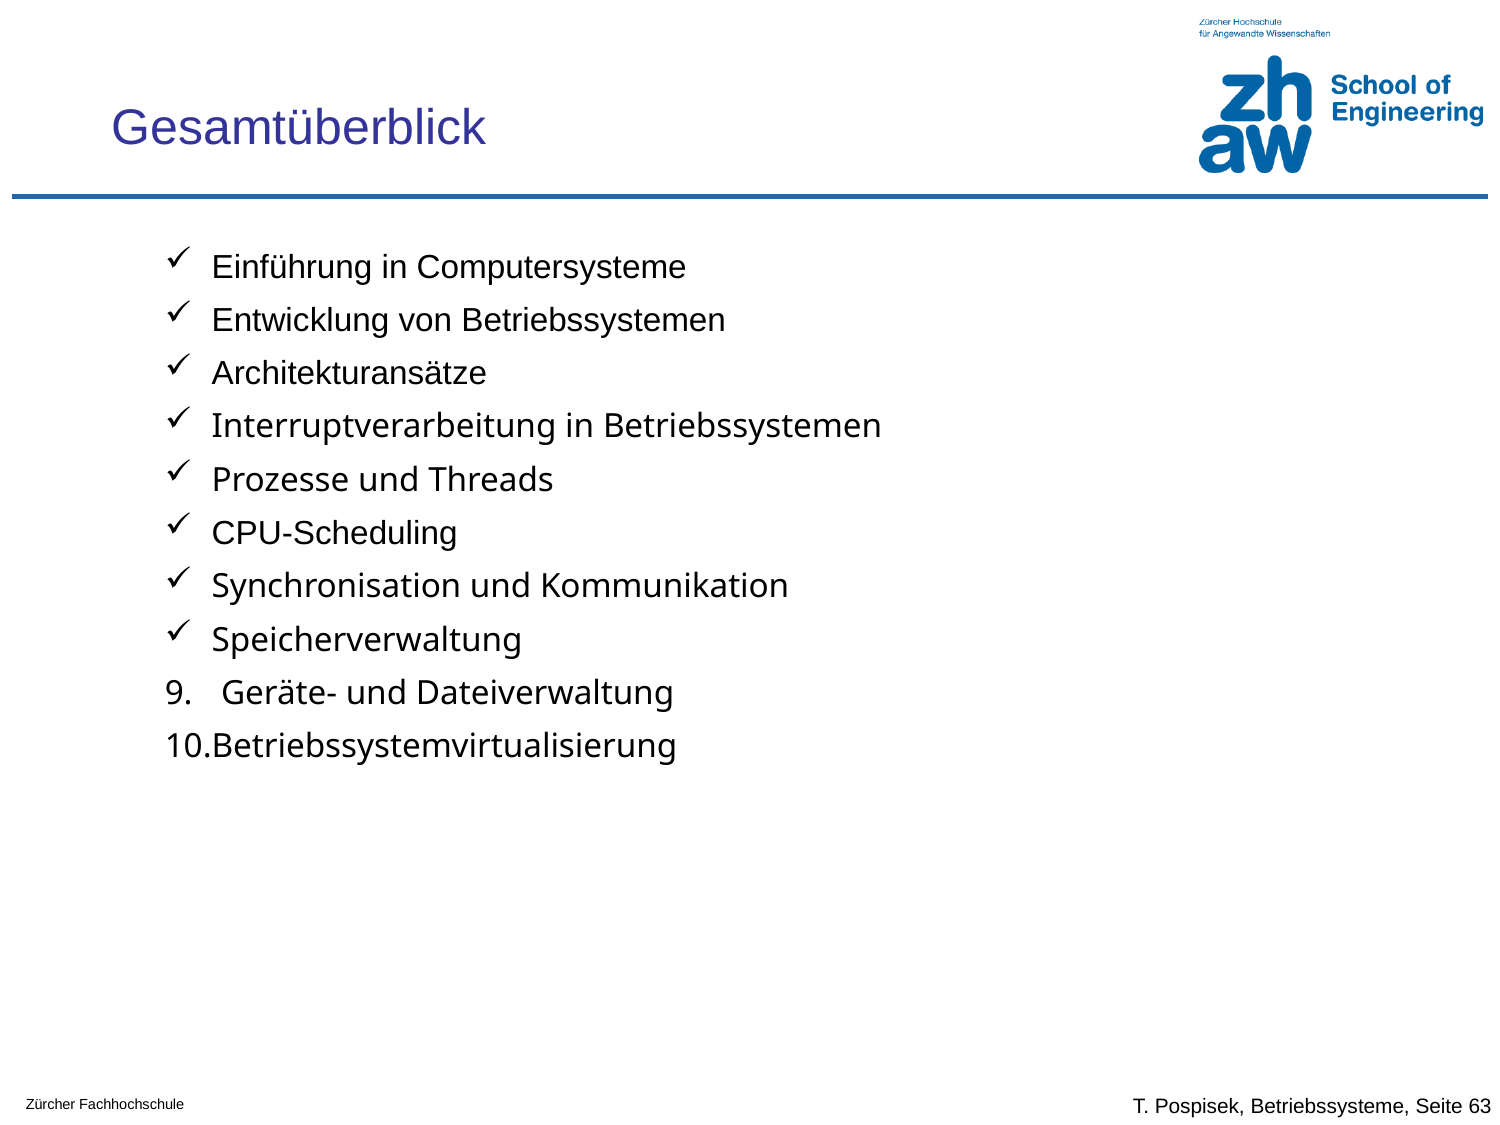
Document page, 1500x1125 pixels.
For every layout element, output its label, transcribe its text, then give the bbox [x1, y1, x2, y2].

picture [1199, 19, 1483, 173]
title Gesamtüberblick [96, 50, 1375, 163]
text_box Einführung in Computersysteme Entwicklung von Betriebssystemen Architekturansätze Interruptverarbeitung in Betriebssystemen Prozesse und Threads CPU-Scheduling Synchronisation und Kommunikation Speicherverwaltung Geräte- und Dateiverwaltung Betriebssystemvirtualisierung [149, 237, 1363, 1013]
